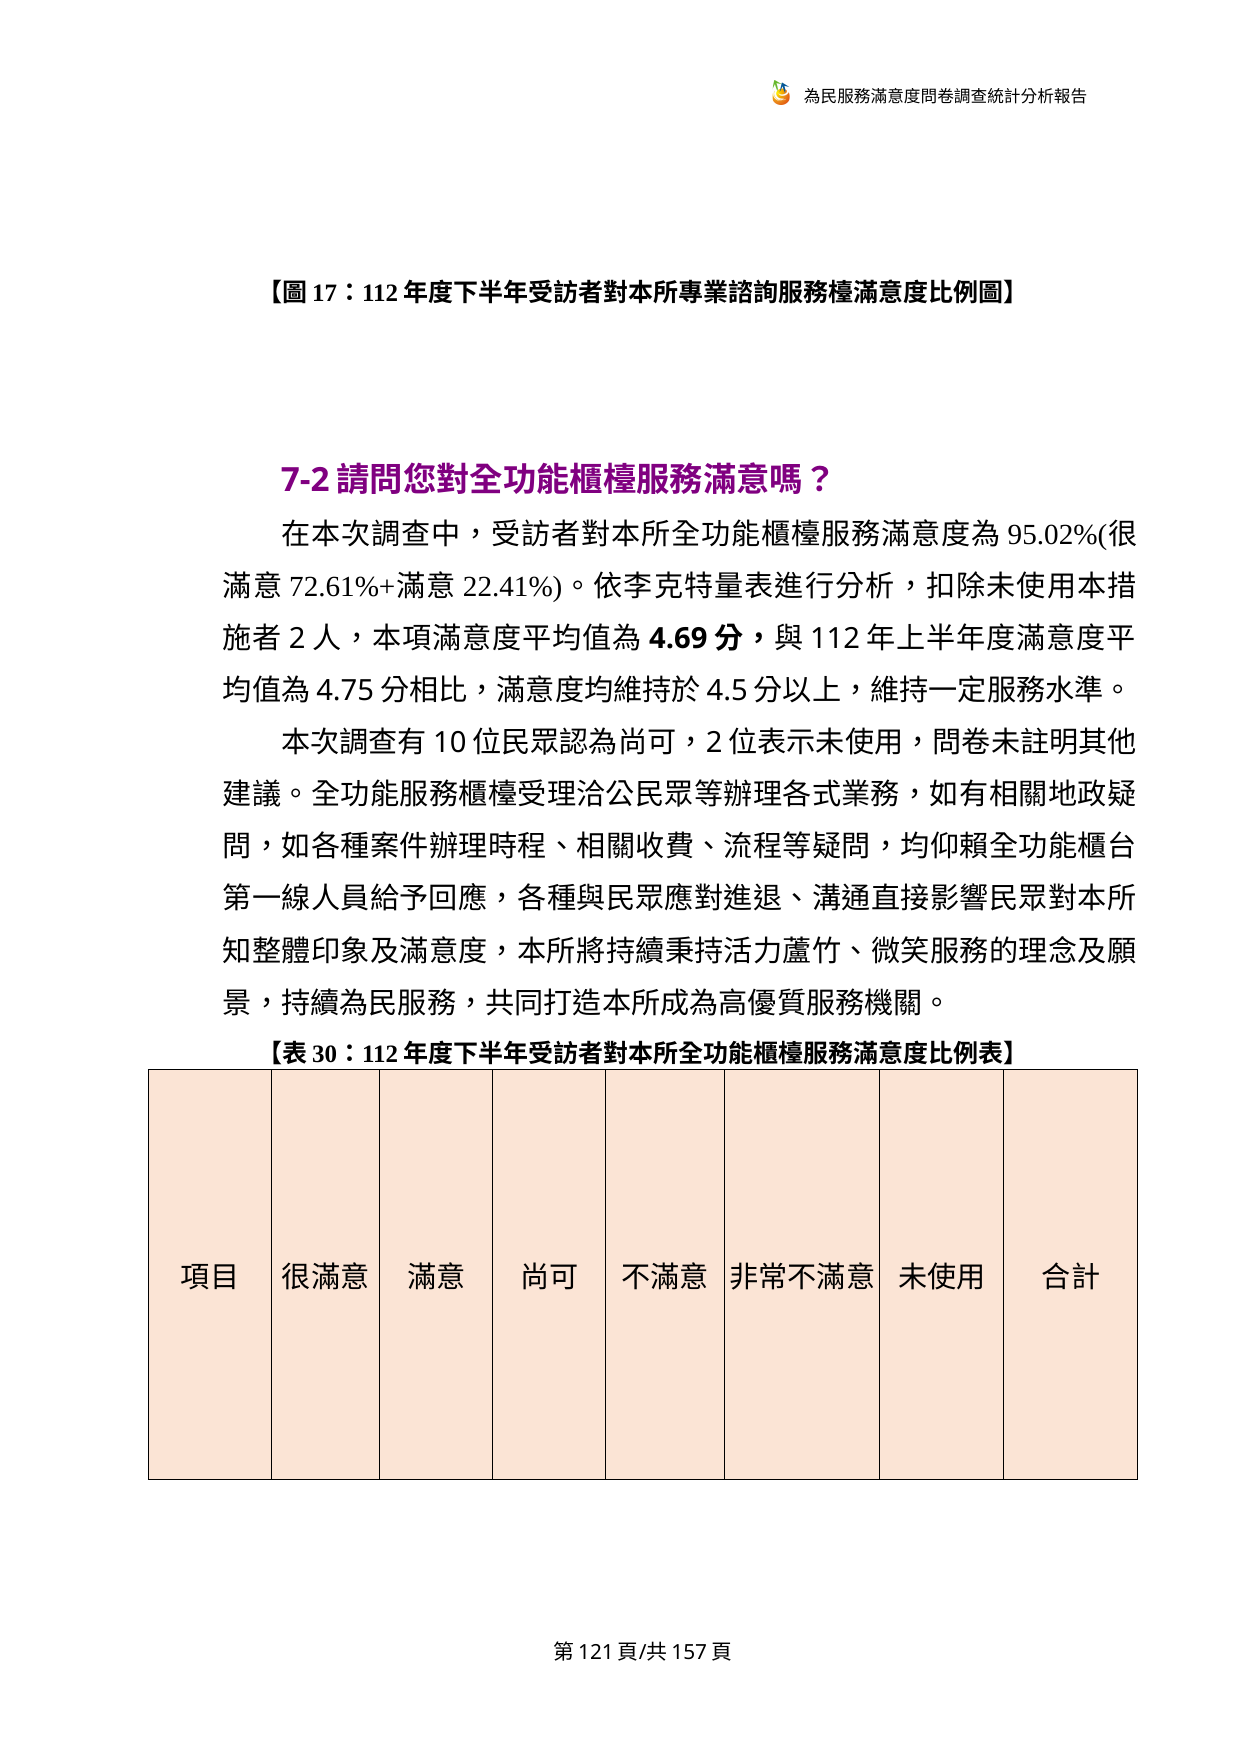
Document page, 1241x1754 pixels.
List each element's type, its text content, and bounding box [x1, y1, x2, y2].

text 【圖17：112年度下半年受訪者對本所專業諮詢服務檯滿意度比例圖】 [148, 263, 1137, 309]
table_header 很滿意 [272, 1070, 379, 1479]
table_header 合計 [1004, 1070, 1137, 1479]
table_header 尚可 [493, 1070, 605, 1479]
table_header 項目 [149, 1070, 271, 1479]
text 在本次調查中，受訪者對本所全功能櫃檯服務滿意度為95.02%(很滿意72.61%+滿意22.41%)。依李克特量表進行分析，扣除未使用本措施者2人，本項滿意度平均值為4.69分，與112年上半年度滿意度平均值為4.75分相比，滿意度均維持於4.5分以上，維持一定服務水準。 [223, 503, 1137, 711]
text 7-2請問您對全功能櫃檯服務滿意嗎？ [223, 446, 1137, 503]
table_header 未使用 [880, 1070, 1003, 1479]
table_header 非常不滿意 [725, 1070, 879, 1479]
table_header 不滿意 [606, 1070, 724, 1479]
table_header 滿意 [380, 1070, 492, 1479]
text 本次調查有10位民眾認為尚可，2位表示未使用，問卷未註明其他建議。全功能服務櫃檯受理洽公民眾等辦理各式業務，如有相關地政疑問，如各種案件辦理時程、相關收費、流程等疑問，均仰賴全功能櫃台第一線人員給予回應，各種與民眾應對進退、溝通直接影響民眾對本所知整體印象及滿意度，本所將持續秉持活力蘆竹、微笑服務的理念及願景，持續為民服務，共同打造本所成為高優質服務機關。 [223, 711, 1137, 1023]
picture [772, 80, 790, 105]
text 【表30：112年度下半年受訪者對本所全功能櫃檯服務滿意度比例表】 [148, 1023, 1137, 1069]
